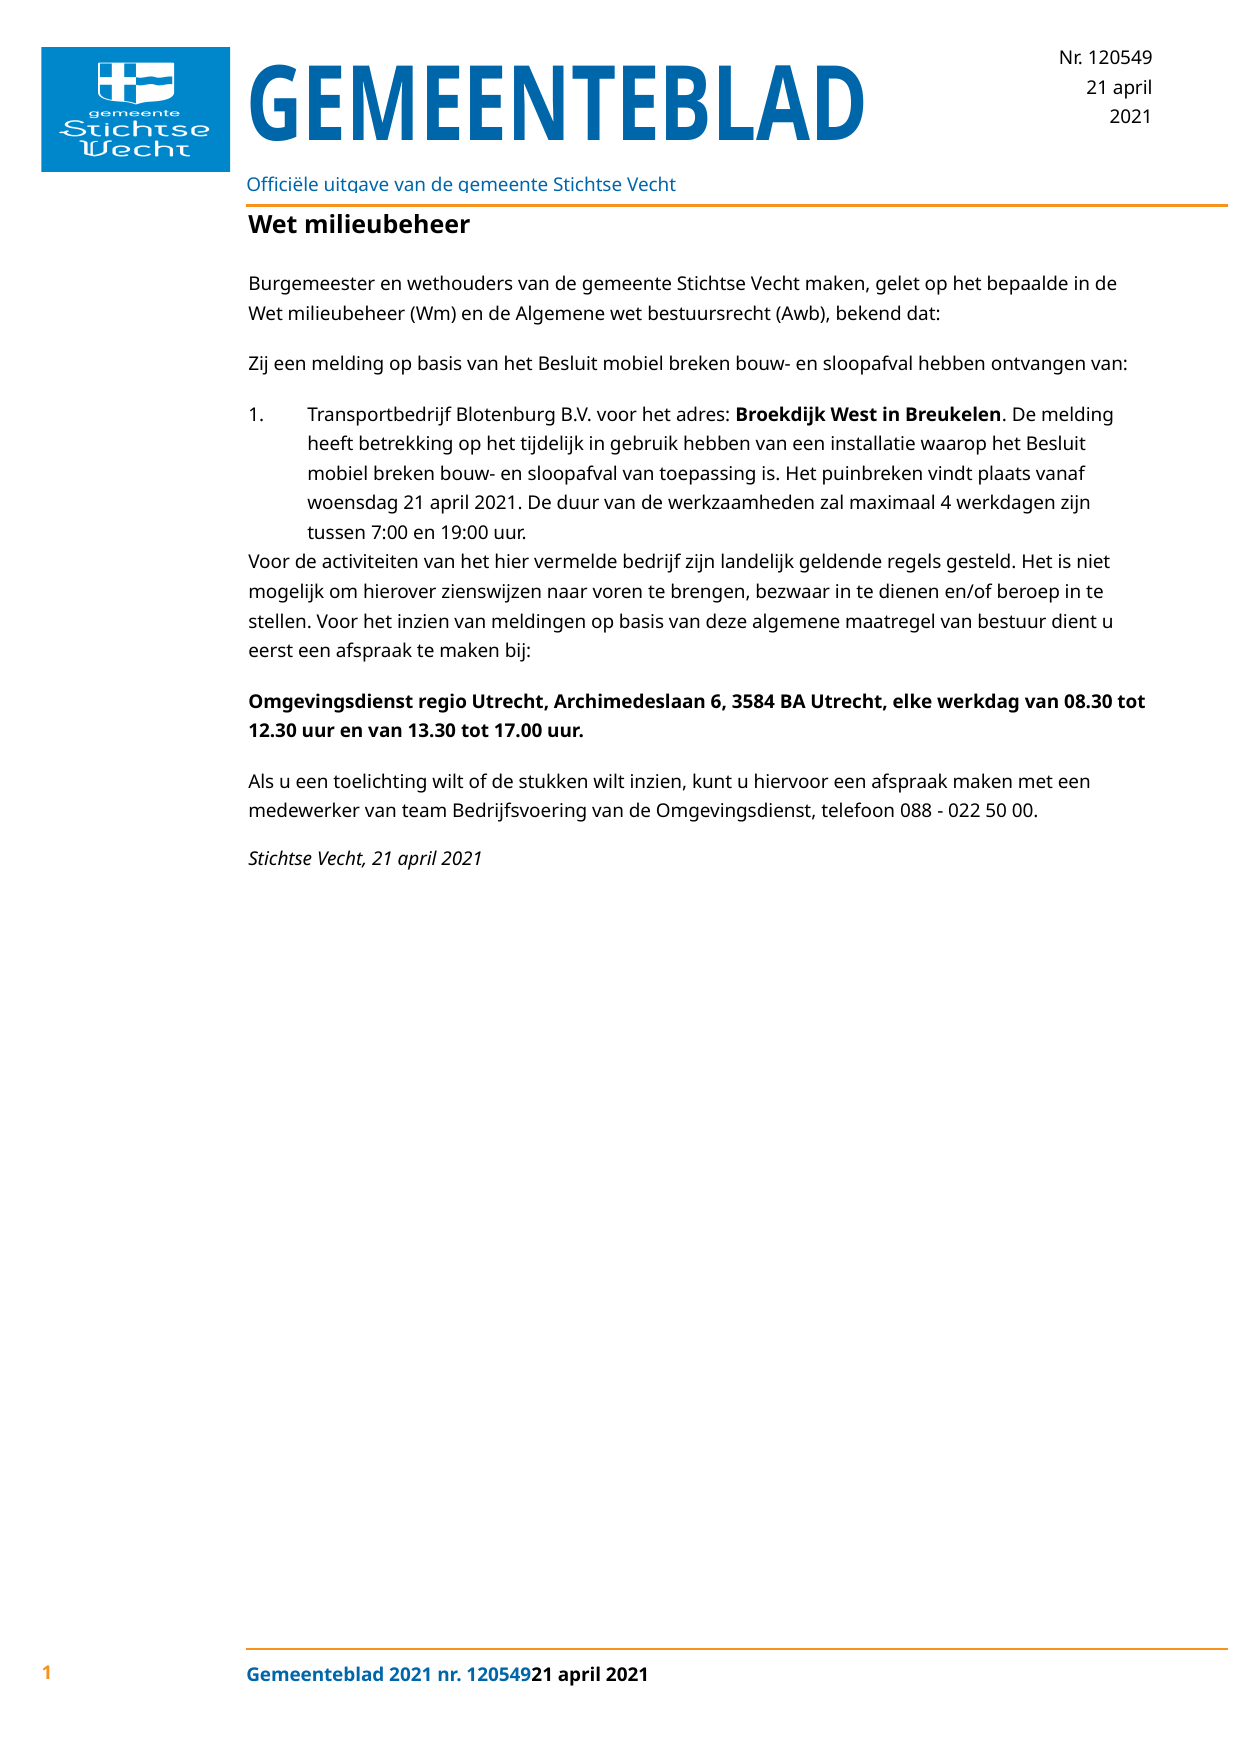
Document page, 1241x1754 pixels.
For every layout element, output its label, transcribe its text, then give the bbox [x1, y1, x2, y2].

text Zij een melding op basis van het Besluit mobiel breken bouw- en sloopafval hebben ontvangen van: [248, 350, 1152, 376]
picture [99, 63, 135, 101]
list Transportbedrijf Blotenburg B.V. voor het adres: Broekdijk West in Breukelen. De melding heeft betrekking op het tijdelijk in gebruik hebben van een installatie waarop het Besluit mobiel breken bouw- en sloopafval van toepassing is. Het puinbreken vindt plaats vanaf woensdag 21 april 2021. De duur van de werkzaamheden zal maximaal 4 werkdagen zijn tussen 7:00 en 19:00 uur. [248, 401, 1152, 545]
text Stichtse Vecht, 21 april 2021 [248, 845, 1152, 871]
text Burgemeester en wethouders van de gemeente Stichtse Vecht maken, gelet op het bepaalde in de Wet milieubeheer (Wm) en de Algemene wet bestuursrecht (Awb), bekend dat: [248, 270, 1152, 326]
text Voor de activiteiten van het hier vermelde bedrijf zijn landelijk geldende regels gesteld. Het is niet mogelijk om hierover zienswijzen naar voren te brengen, bezwaar in te dienen en/of beroep in te stellen. Voor het inzien van meldingen op basis van deze algemene maatregel van bestuur dient u eerst een afspraak te maken bij: [248, 549, 1152, 663]
text Wet milieubeheer [248, 207, 1152, 241]
text Als u een toelichting wilt of de stukken wilt inzien, kunt u hiervoor een afspraak maken met een medewerker van team Bedrijfsvoering van de Omgevingsdienst, telefoon 088 - 022 50 00. [248, 768, 1152, 823]
text Omgevingsdienst regio Utrecht, Archimedeslaan 6, 3584 BA Utrecht, elke werkdag van 08.30 tot 12.30 uur en van 13.30 tot 17.00 uur. [248, 688, 1152, 743]
picture [137, 63, 174, 103]
